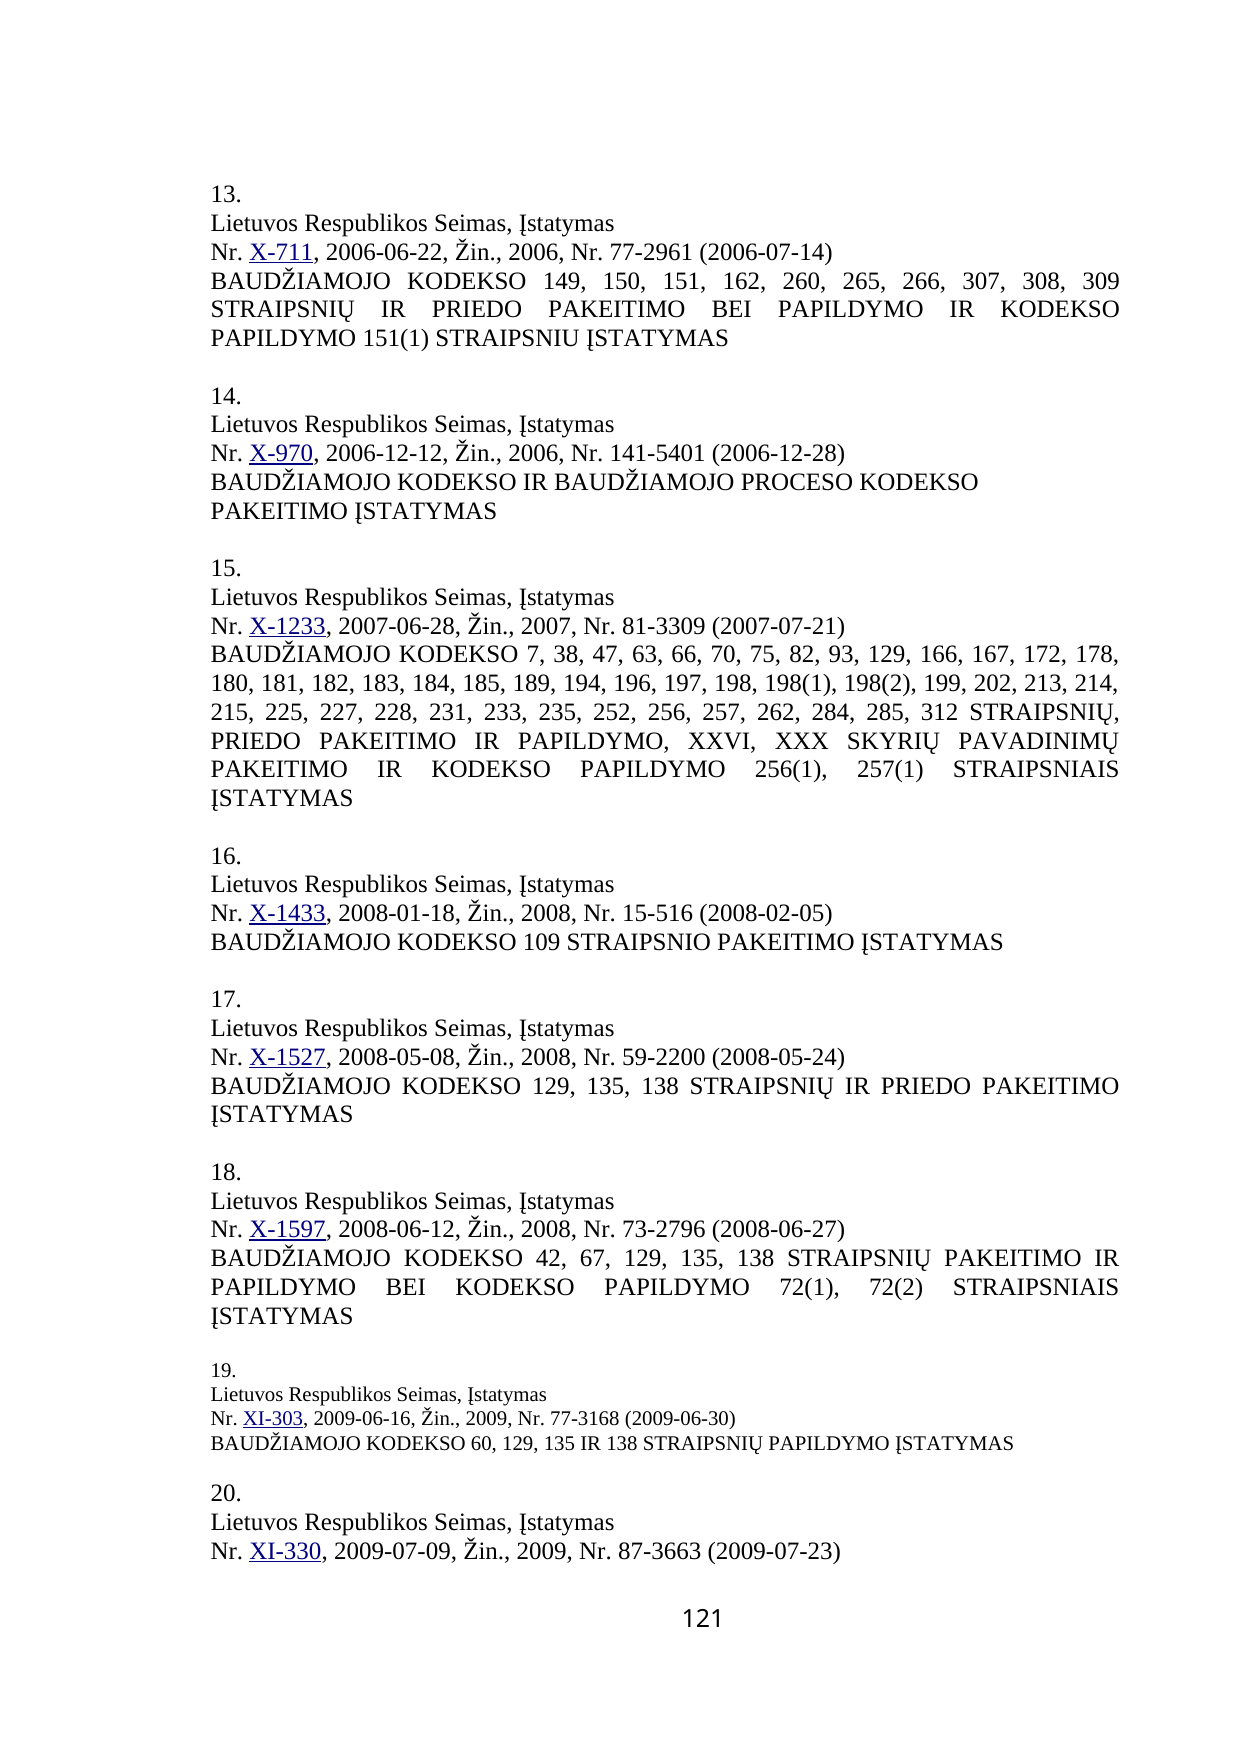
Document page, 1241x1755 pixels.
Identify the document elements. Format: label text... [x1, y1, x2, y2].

text Lietuvos Respublikos Seimas, Įstatymas [210, 582, 1120, 611]
text 20. [210, 1478, 1120, 1507]
text Nr. X-1233, 2007-06-28, Žin., 2007, Nr. 81-3309 (2007-07-21) [210, 611, 1120, 639]
text 15. [210, 553, 1120, 582]
text BAUDŽIAMOJO KODEKSO IR BAUDŽIAMOJO PROCESO KODEKSO PAKEITIMO ĮSTATYMAS [210, 467, 1120, 524]
text Nr. X-1527, 2008-05-08, Žin., 2008, Nr. 59-2200 (2008-05-24) [210, 1042, 1120, 1071]
text BAUDŽIAMOJO KODEKSO 129, 135, 138 STRAIPSNIŲ IR PRIEDO PAKEITIMO ĮSTATYMAS [210, 1071, 1120, 1128]
text BAUDŽIAMOJO KODEKSO 109 STRAIPSNIO PAKEITIMO ĮSTATYMAS [210, 927, 1120, 956]
text Nr. XI-330, 2009-07-09, Žin., 2009, Nr. 87-3663 (2009-07-23) [210, 1536, 1120, 1565]
text 13. [210, 179, 1120, 208]
text 18. [210, 1157, 1120, 1186]
text Lietuvos Respublikos Seimas, Įstatymas [210, 1186, 1120, 1214]
text 17. [210, 984, 1120, 1013]
text Nr. X-711, 2006-06-22, Žin., 2006, Nr. 77-2961 (2006-07-14) [210, 237, 1120, 266]
text Lietuvos Respublikos Seimas, Įstatymas [210, 1507, 1120, 1536]
text BAUDŽIAMOJO KODEKSO 60, 129, 135 IR 138 STRAIPSNIŲ PAPILDYMO ĮSTATYMAS [210, 1430, 1120, 1454]
text Nr. XI-303, 2009-06-16, Žin., 2009, Nr. 77-3168 (2009-06-30) [210, 1406, 1120, 1430]
text BAUDŽIAMOJO KODEKSO 149, 150, 151, 162, 260, 265, 266, 307, 308, 309 STRAIPSNIŲ IR PRIEDO PAKEITIMO BEI PAPILDYMO IR KODEKSO PAPILDYMO 151(1) STRAIPSNIU ĮSTATYMAS [210, 266, 1120, 352]
text Lietuvos Respublikos Seimas, Įstatymas [210, 1013, 1120, 1042]
text Lietuvos Respublikos Seimas, Įstatymas [210, 208, 1120, 237]
text Nr. X-970, 2006-12-12, Žin., 2006, Nr. 141-5401 (2006-12-28) [210, 438, 1120, 467]
text BAUDŽIAMOJO KODEKSO 42, 67, 129, 135, 138 STRAIPSNIŲ PAKEITIMO IR PAPILDYMO BEI KODEKSO PAPILDYMO 72(1), 72(2) STRAIPSNIAIS ĮSTATYMAS [210, 1243, 1120, 1329]
text Lietuvos Respublikos Seimas, Įstatymas [210, 869, 1120, 898]
text Lietuvos Respublikos Seimas, Įstatymas [210, 409, 1120, 438]
text Nr. X-1433, 2008-01-18, Žin., 2008, Nr. 15-516 (2008-02-05) [210, 898, 1120, 927]
text 19. [210, 1358, 1120, 1382]
text Nr. X-1597, 2008-06-12, Žin., 2008, Nr. 73-2796 (2008-06-27) [210, 1214, 1120, 1243]
text 14. [210, 381, 1120, 409]
text Lietuvos Respublikos Seimas, Įstatymas [210, 1382, 1120, 1406]
text 16. [210, 841, 1120, 869]
text BAUDŽIAMOJO KODEKSO 7, 38, 47, 63, 66, 70, 75, 82, 93, 129, 166, 167, 172, 178, 180, 181, 182, 183, 184, 185, 189, 194, 196, 197, 198, 198(1), 198(2), 199, 202, 213, 214, 215, 225, 227, 228, 231, 233, 235, 252, 256, 257, 262, 284, 285, 312 STRAIPSNIŲ, PRIEDO PAKEITIMO IR PAPILDYMO, XXVI, XXX SKYRIŲ PAVADINIMŲ PAKEITIMO IR KODEKSO PAPILDYMO 256(1), 257(1) STRAIPSNIAIS ĮSTATYMAS [210, 639, 1120, 812]
